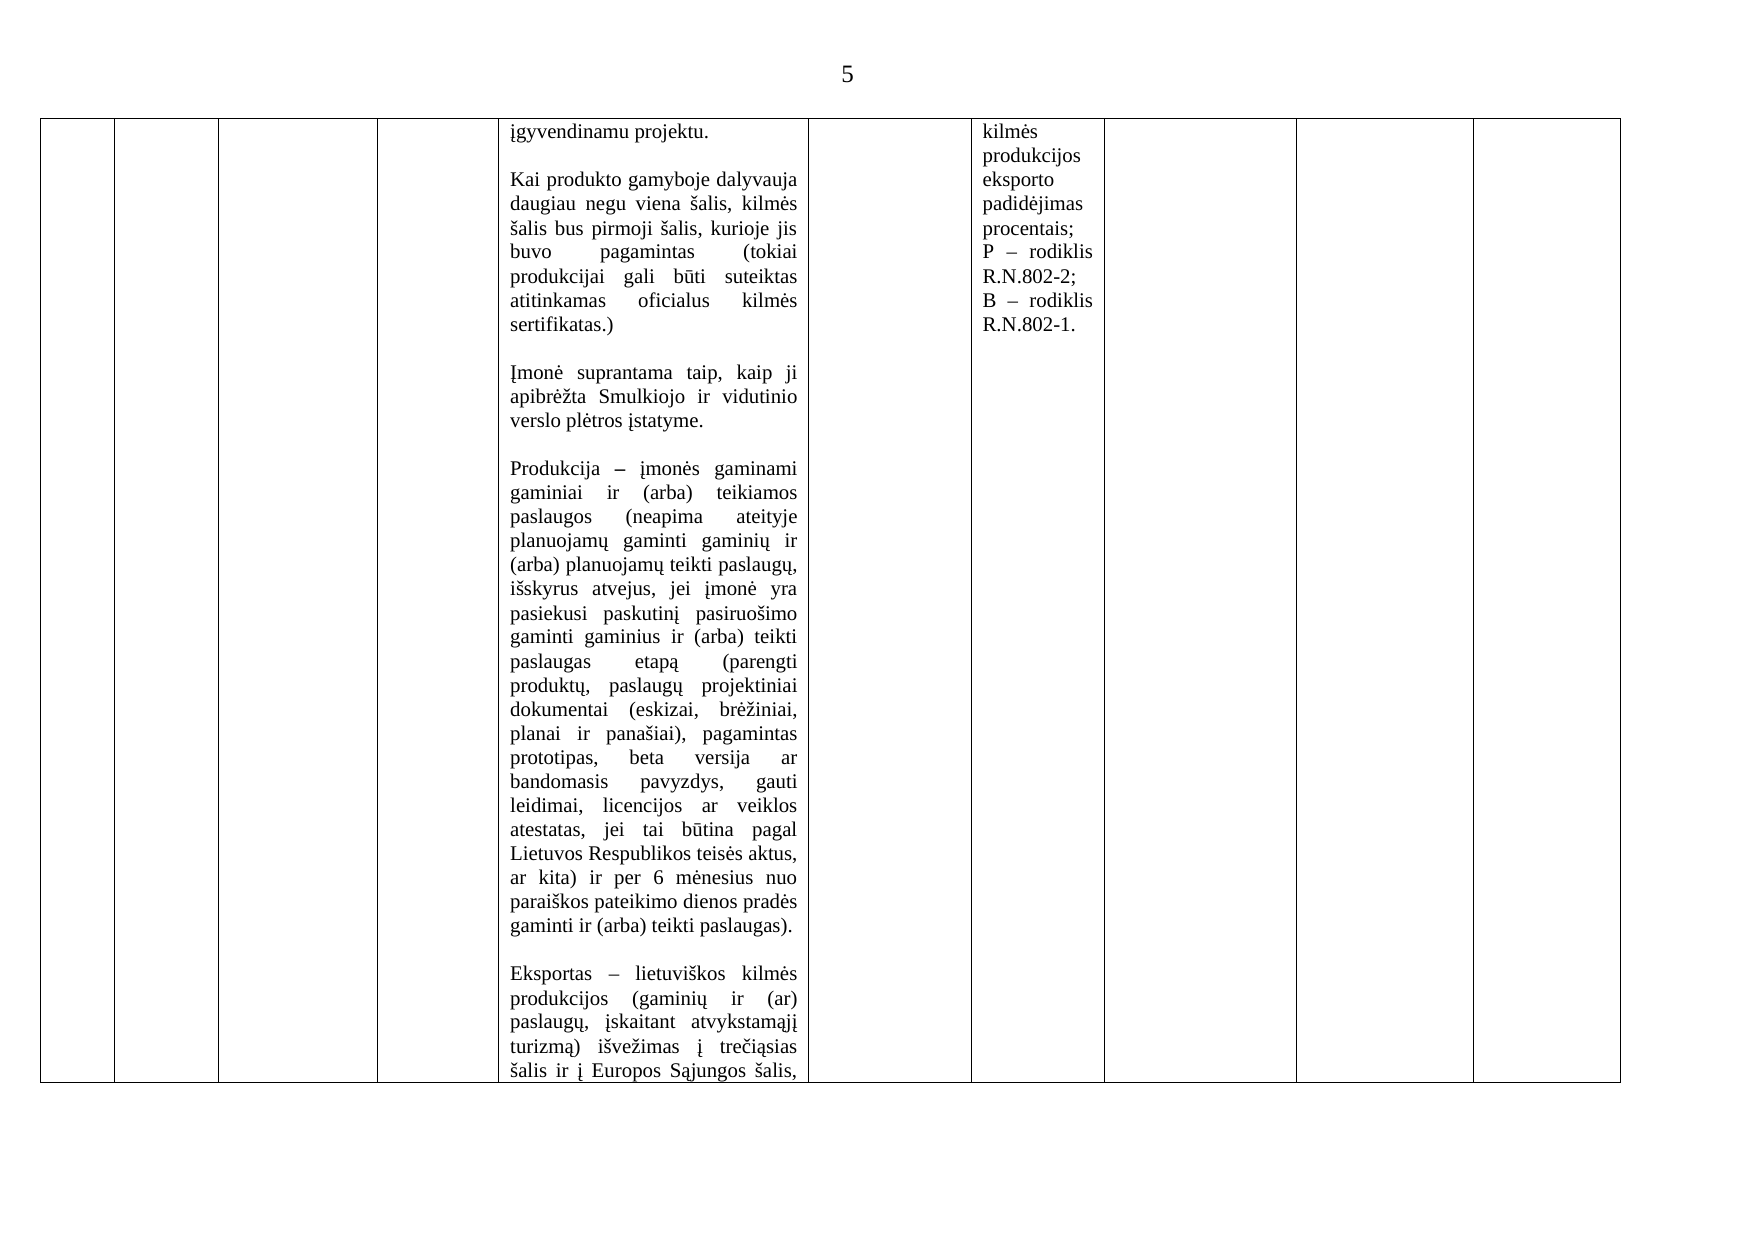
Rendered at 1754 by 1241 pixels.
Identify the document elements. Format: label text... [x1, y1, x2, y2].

table_cell įgyvendinamu projektu. Kai produkto gamyboje dalyvauja daugiau negu viena šalis, kilmės šalis bus pirmoji šalis, kurioje jis buvo pagamintas (tokiai produkcijai gali būti suteiktas atitinkamas oficialus kilmės sertifikatas.) Įmonė suprantama taip, kaip ji apibrėžta Smulkiojo ir vidutinio verslo plėtros įstatyme. Produkcija – įmonės gaminami gaminiai ir (arba) teikiamos paslaugos (neapima ateityje planuojamų gaminti gaminių ir (arba) planuojamų teikti paslaugų, išskyrus atvejus, jei įmonė yra pasiekusi paskutinį pasiruošimo gaminti gaminius ir (arba) teikti paslaugas etapą (parengti produktų, paslaugų projektiniai dokumentai (eskizai, brėžiniai, planai ir panašiai), pagamintas prototipas, beta versija ar bandomasis pavyzdys, gauti leidimai, licencijos ar veiklos atestatas, jei tai būtina pagal Lietuvos Respublikos teisės aktus, ar kita) ir per 6 mėnesius nuo paraiškos pateikimo dienos pradės gaminti ir (arba) teikti paslaugas). Eksportas – lietuviškos kilmės produkcijos (gaminių ir (ar) paslaugų, įskaitant atvykstamąjį turizmą) išvežimas į trečiąsias šalis ir į Europos Sąjungos šalis, [499, 119, 808, 1082]
table_cell [1105, 119, 1296, 1082]
table_cell [219, 119, 377, 1082]
table_cell [1297, 119, 1473, 1082]
table_cell [115, 119, 218, 1082]
table_cell [809, 119, 971, 1082]
table_cell [1474, 119, 1620, 1082]
table_cell kilmės produkcijos eksporto padidėjimas procentais; P – rodiklis R.N.802-2; B – rodiklis R.N.802-1. [972, 119, 1104, 1082]
table_cell [41, 119, 114, 1082]
table_cell [378, 119, 498, 1082]
